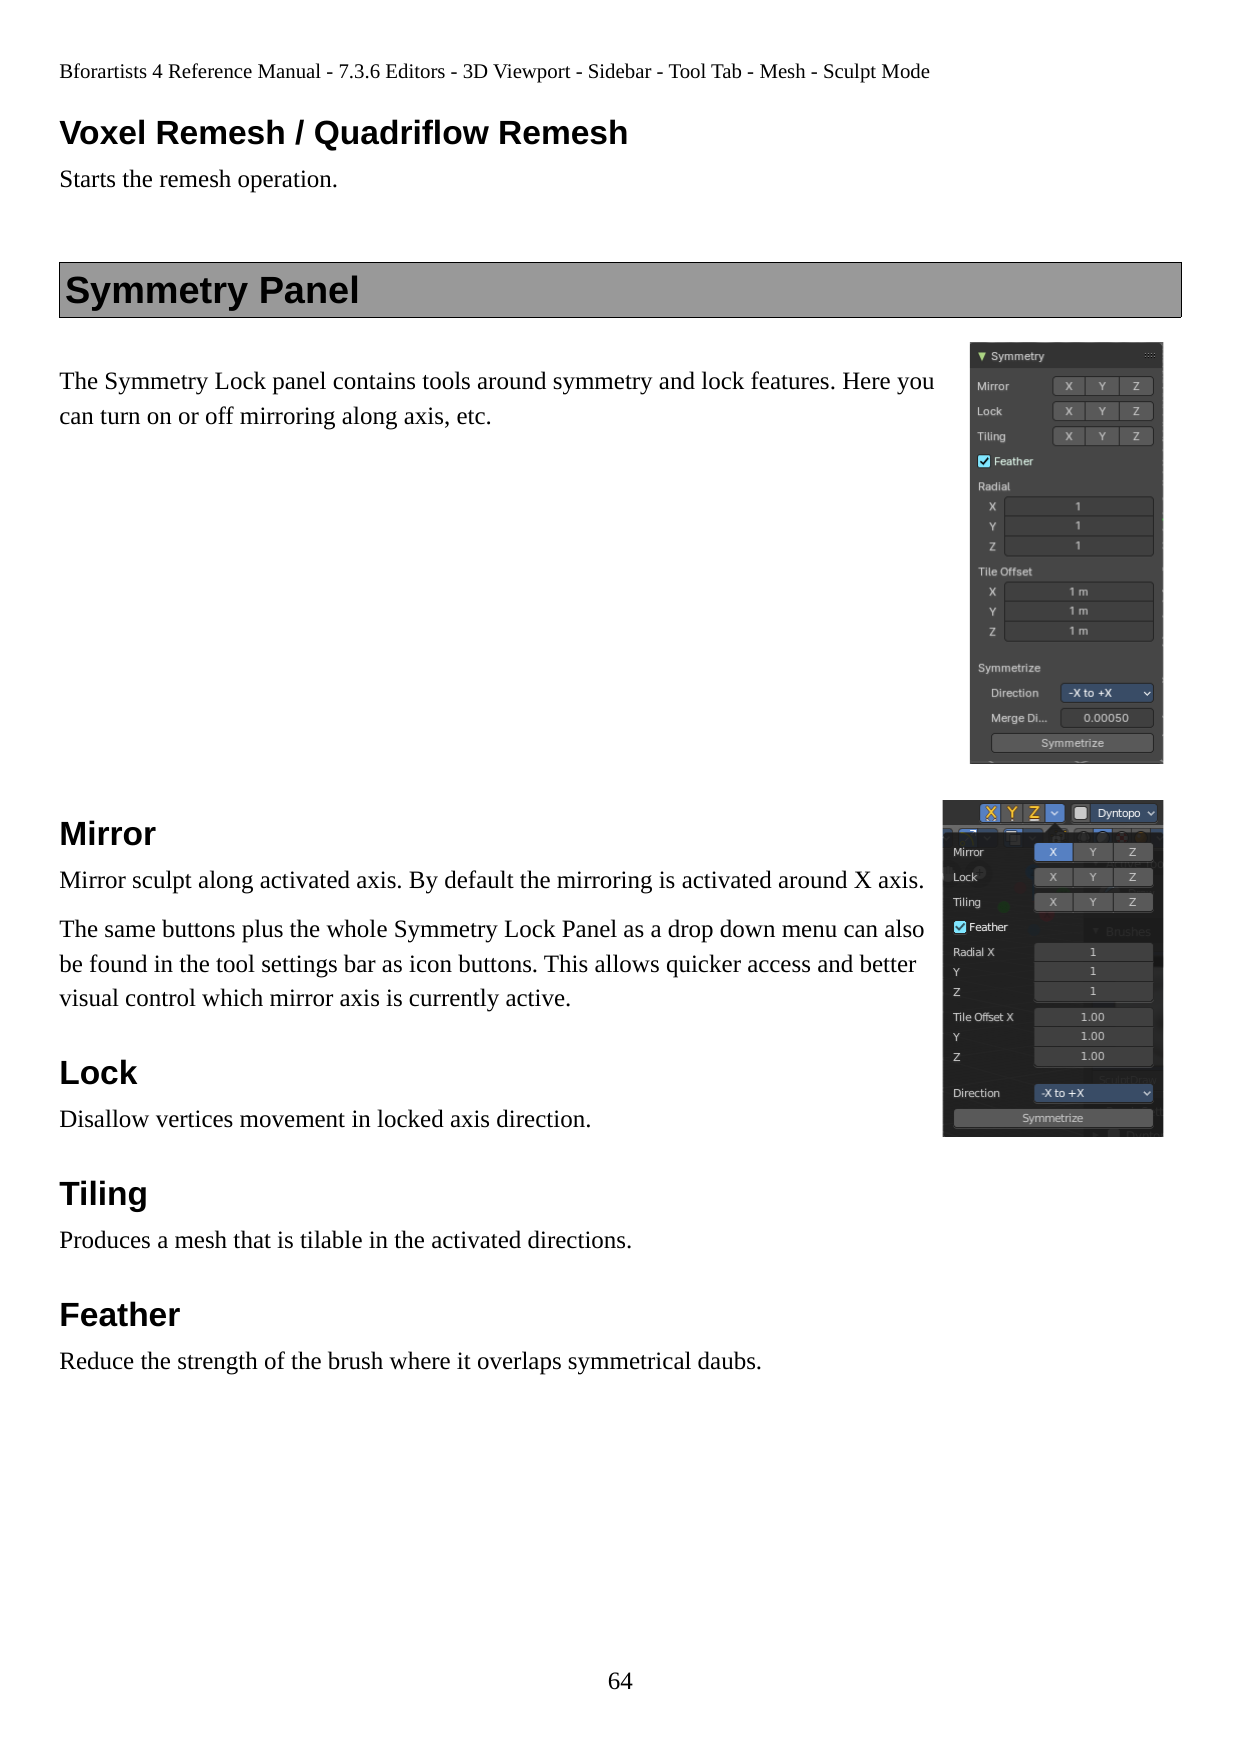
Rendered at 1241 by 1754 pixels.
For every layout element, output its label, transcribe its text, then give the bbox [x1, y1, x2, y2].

table_header Symmetry Panel [60, 263, 1181, 317]
subtitle Feather [59, 1295, 1181, 1334]
text Produces a mesh that is tilable in the activated directions. [59, 1225, 1181, 1254]
picture [969, 342, 1164, 764]
text The Symmetry Lock panel contains tools around symmetry and lock features. Here you can turn on or off mirroring along axis, etc. [59, 366, 969, 429]
subtitle [1164, 1053, 1181, 1092]
picture [942, 800, 1164, 1137]
subtitle Tiling [59, 1174, 1181, 1213]
text Mirror sculpt along activated axis. By default the mirroring is activated around X axis. [59, 865, 942, 894]
subtitle Lock [59, 1053, 942, 1092]
subtitle Voxel Remesh / Quadriflow Remesh [59, 113, 1181, 151]
subtitle Mirror [59, 814, 942, 853]
subtitle [1164, 814, 1181, 853]
text The same buttons plus the whole Symmetry Lock Panel as a drop down menu can also be found in the tool settings bar as icon buttons. This allows quicker access and better visual control which mirror axis is currently active. [59, 914, 942, 1012]
text Starts the remesh operation. [59, 164, 1181, 192]
text Reduce the strength of the brush where it overlaps symmetrical daubs. [59, 1346, 1181, 1375]
text Disallow vertices movement in locked axis direction. [59, 1104, 942, 1133]
